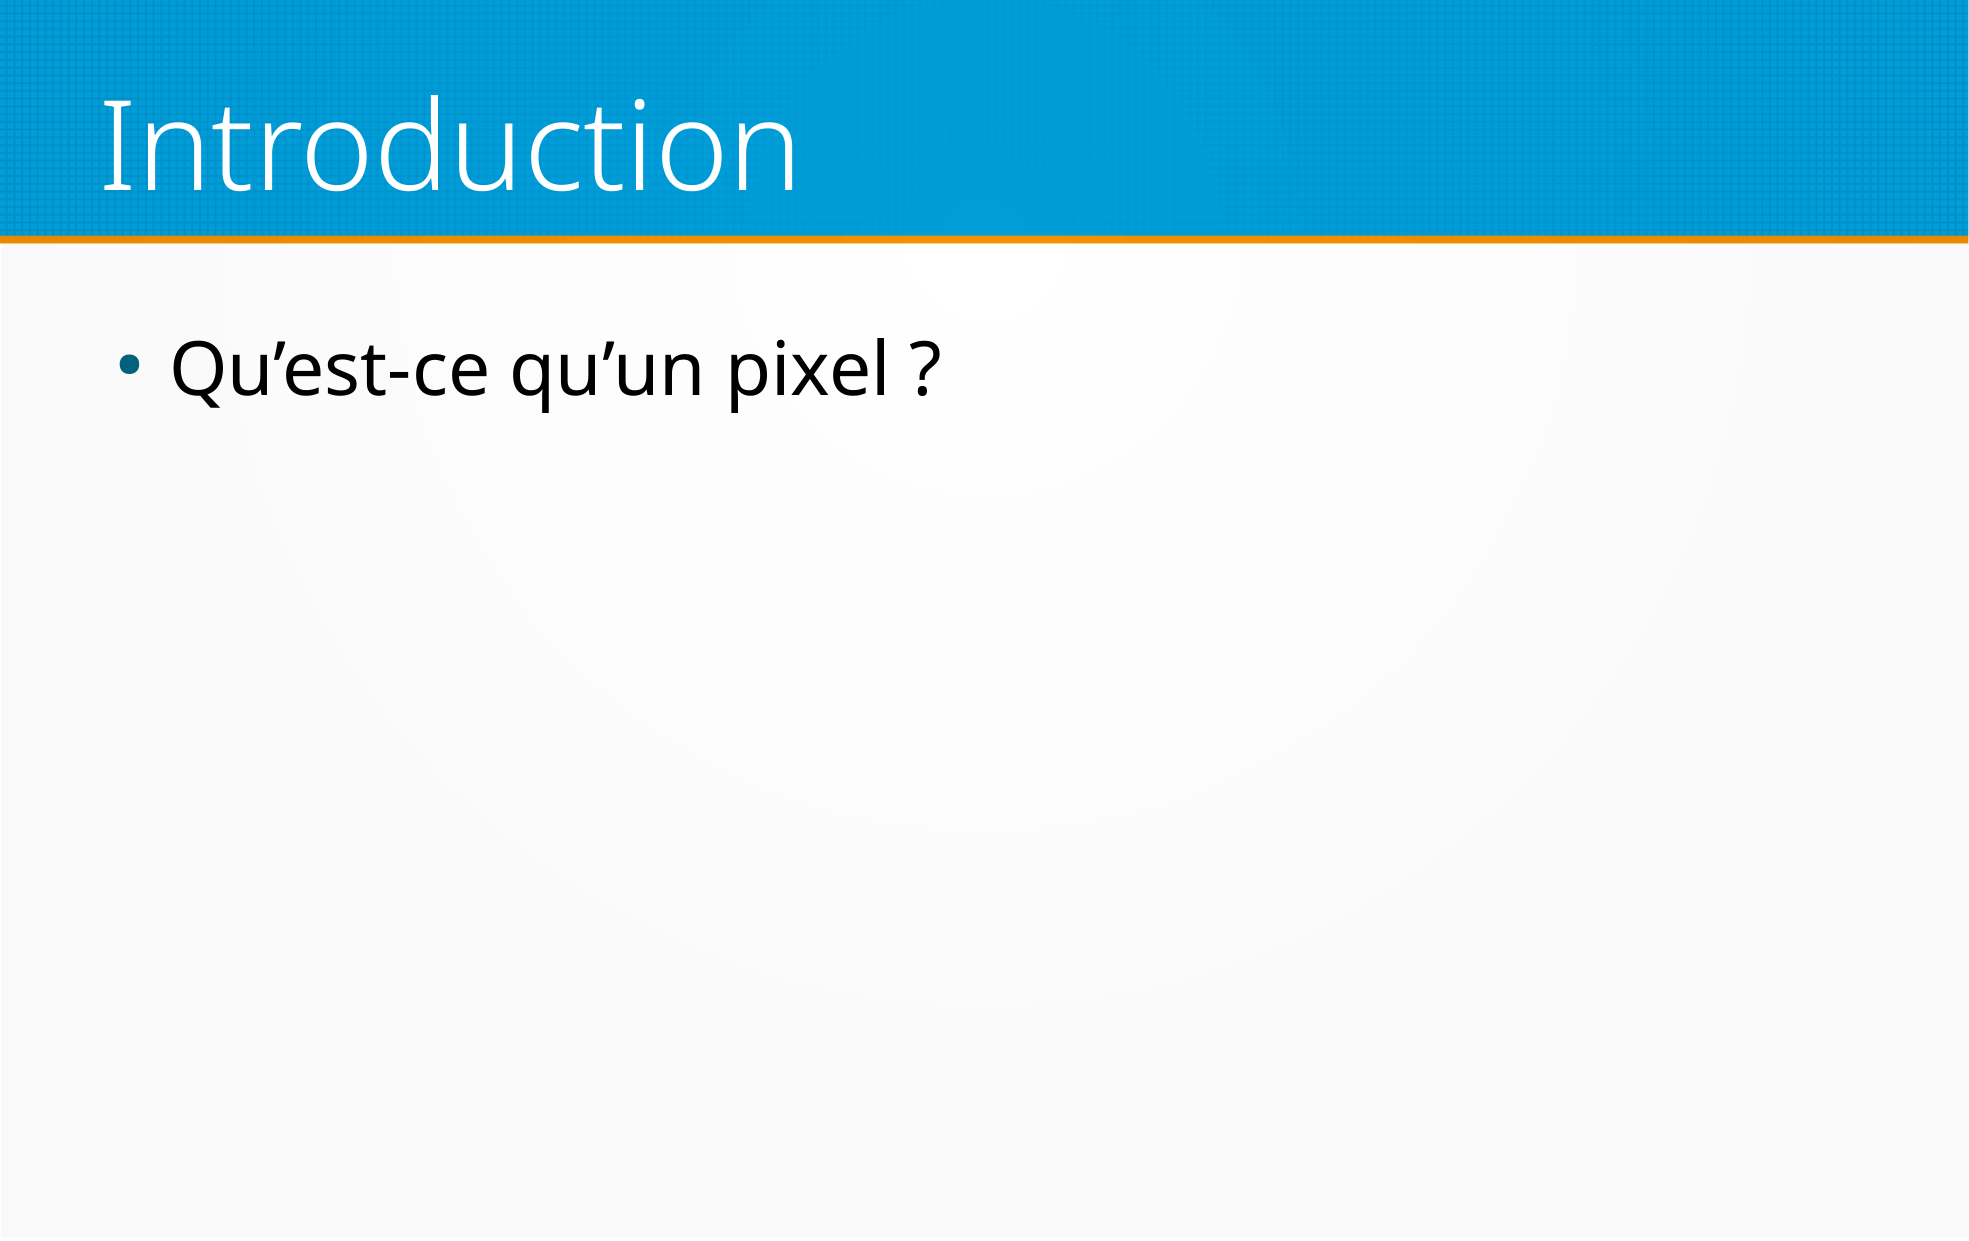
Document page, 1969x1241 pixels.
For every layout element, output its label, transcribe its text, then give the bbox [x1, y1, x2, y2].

list Qu’est-ce qu’un pixel ? [98, 315, 1861, 1081]
picture [0, 236, 1969, 1241]
title Introduction [98, 19, 1870, 227]
